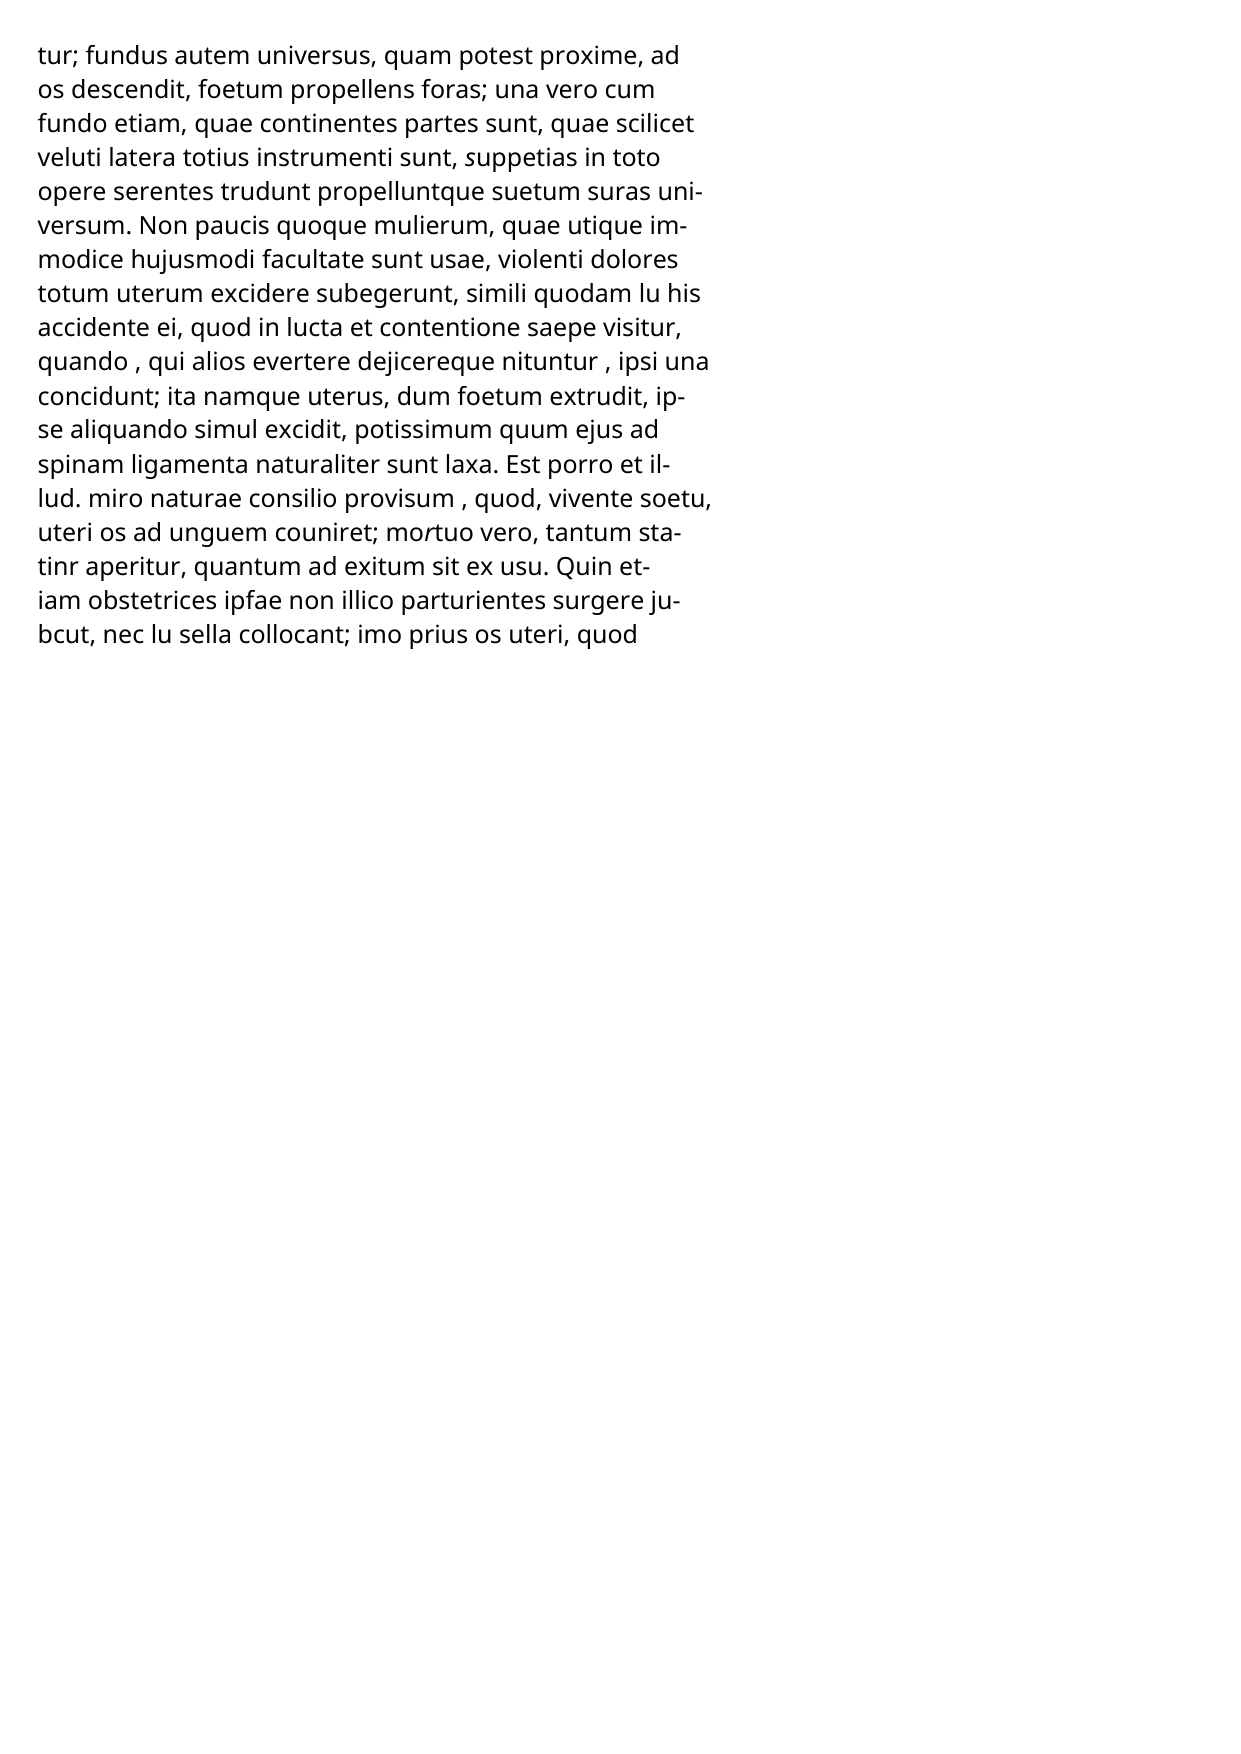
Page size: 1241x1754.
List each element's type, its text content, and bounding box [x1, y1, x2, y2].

text tur; fundus autem universus, quam potest proxime, ad os descendit, foetum propellens foras; una vero cum fundo etiam, quae continentes partes sunt, quae scilicet veluti latera totius instrumenti sunt, suppetias in toto opere serentes trudunt propelluntque suetum suras uni- versum. Non paucis quoque mulierum, quae utique im- modice hujusmodi facultate sunt usae, violenti dolores totum uterum excidere subegerunt, simili quodam lu his accidente ei, quod in lucta et contentione saepe visitur, quando , qui alios evertere dejicereque nituntur , ipsi una concidunt; ita namque uterus, dum foetum extrudit, ip- se aliquando simul excidit, potissimum quum ejus ad spinam ligamenta naturaliter sunt laxa. Est porro et il- lud. miro naturae consilio provisum , quod, vivente soetu, uteri os ad unguem couniret; mortuo vero, tantum sta- tinr aperitur, quantum ad exitum sit ex usu. Quin et- iam obstetrices ipfae non illico parturientes surgere ju- bcut, nec lu sella collocant; imo prius os uteri, quod [37, 37, 1203, 651]
